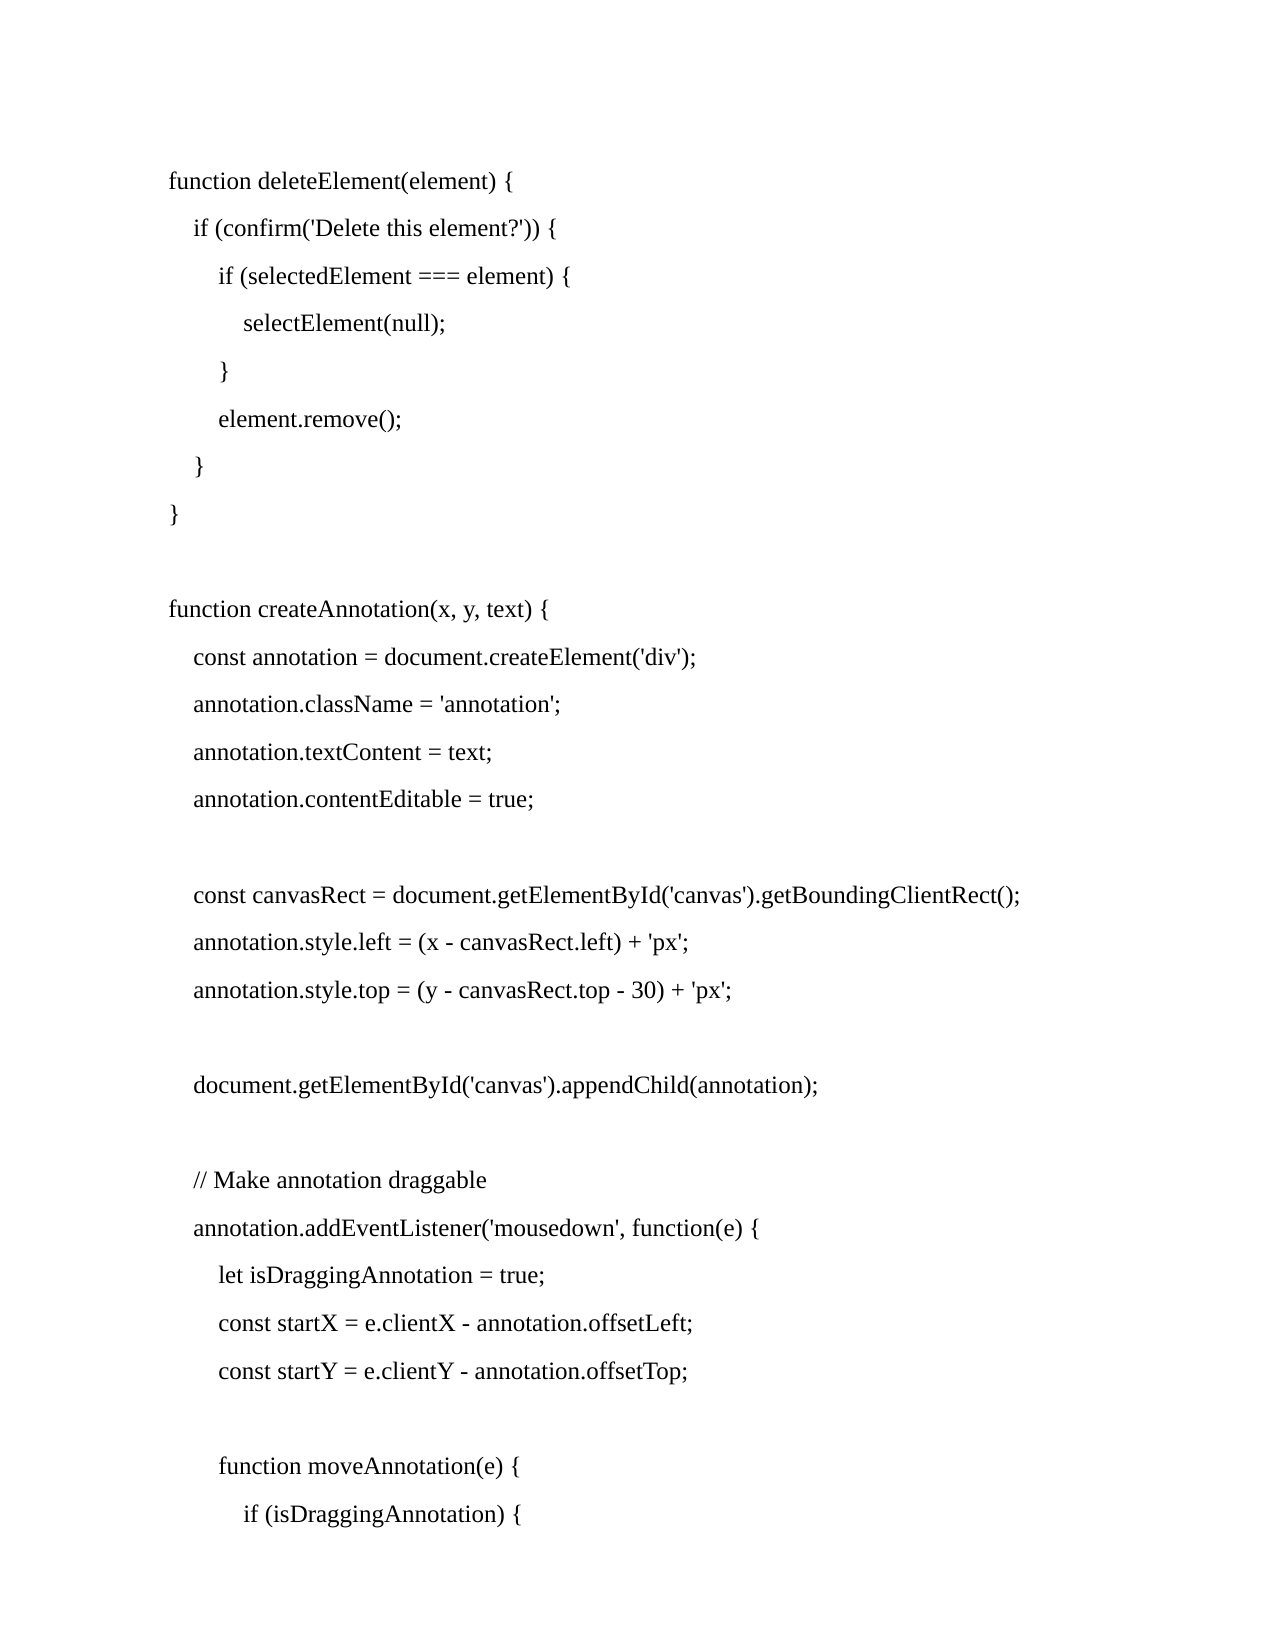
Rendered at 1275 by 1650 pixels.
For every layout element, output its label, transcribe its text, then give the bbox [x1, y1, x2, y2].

text function deleteElement(element) { [118, 166, 1157, 194]
text let isDraggingAnnotation = true; [118, 1261, 1157, 1289]
text // Make annotation draggable [118, 1165, 1157, 1194]
text const canvasRect = document.getElementById('canvas').getBoundingClientRect(); [118, 880, 1157, 908]
text if (selectedElement === element) { [118, 261, 1157, 290]
text const startY = e.clientY - annotation.offsetTop; [118, 1356, 1157, 1384]
text annotation.className = 'annotation'; [118, 689, 1157, 718]
text const annotation = document.createElement('div'); [118, 642, 1157, 671]
text annotation.textContent = text; [118, 737, 1157, 766]
text annotation.contentEditable = true; [118, 784, 1157, 813]
text annotation.style.left = (x - canvasRect.left) + 'px'; [118, 927, 1157, 956]
text } [118, 451, 1157, 480]
text element.remove(); [118, 404, 1157, 432]
text } [118, 356, 1157, 385]
text function moveAnnotation(e) { [118, 1451, 1157, 1480]
text annotation.addEventListener('mousedown', function(e) { [118, 1213, 1157, 1242]
text selectElement(null); [118, 308, 1157, 337]
text if (confirm('Delete this element?')) { [118, 213, 1157, 242]
text if (isDraggingAnnotation) { [118, 1499, 1157, 1527]
text annotation.style.top = (y - canvasRect.top - 30) + 'px'; [118, 975, 1157, 1004]
text document.getElementById('canvas').appendChild(annotation); [118, 1070, 1157, 1099]
text const startX = e.clientX - annotation.offsetLeft; [118, 1308, 1157, 1337]
text function createAnnotation(x, y, text) { [118, 594, 1157, 623]
text } [118, 499, 1157, 528]
